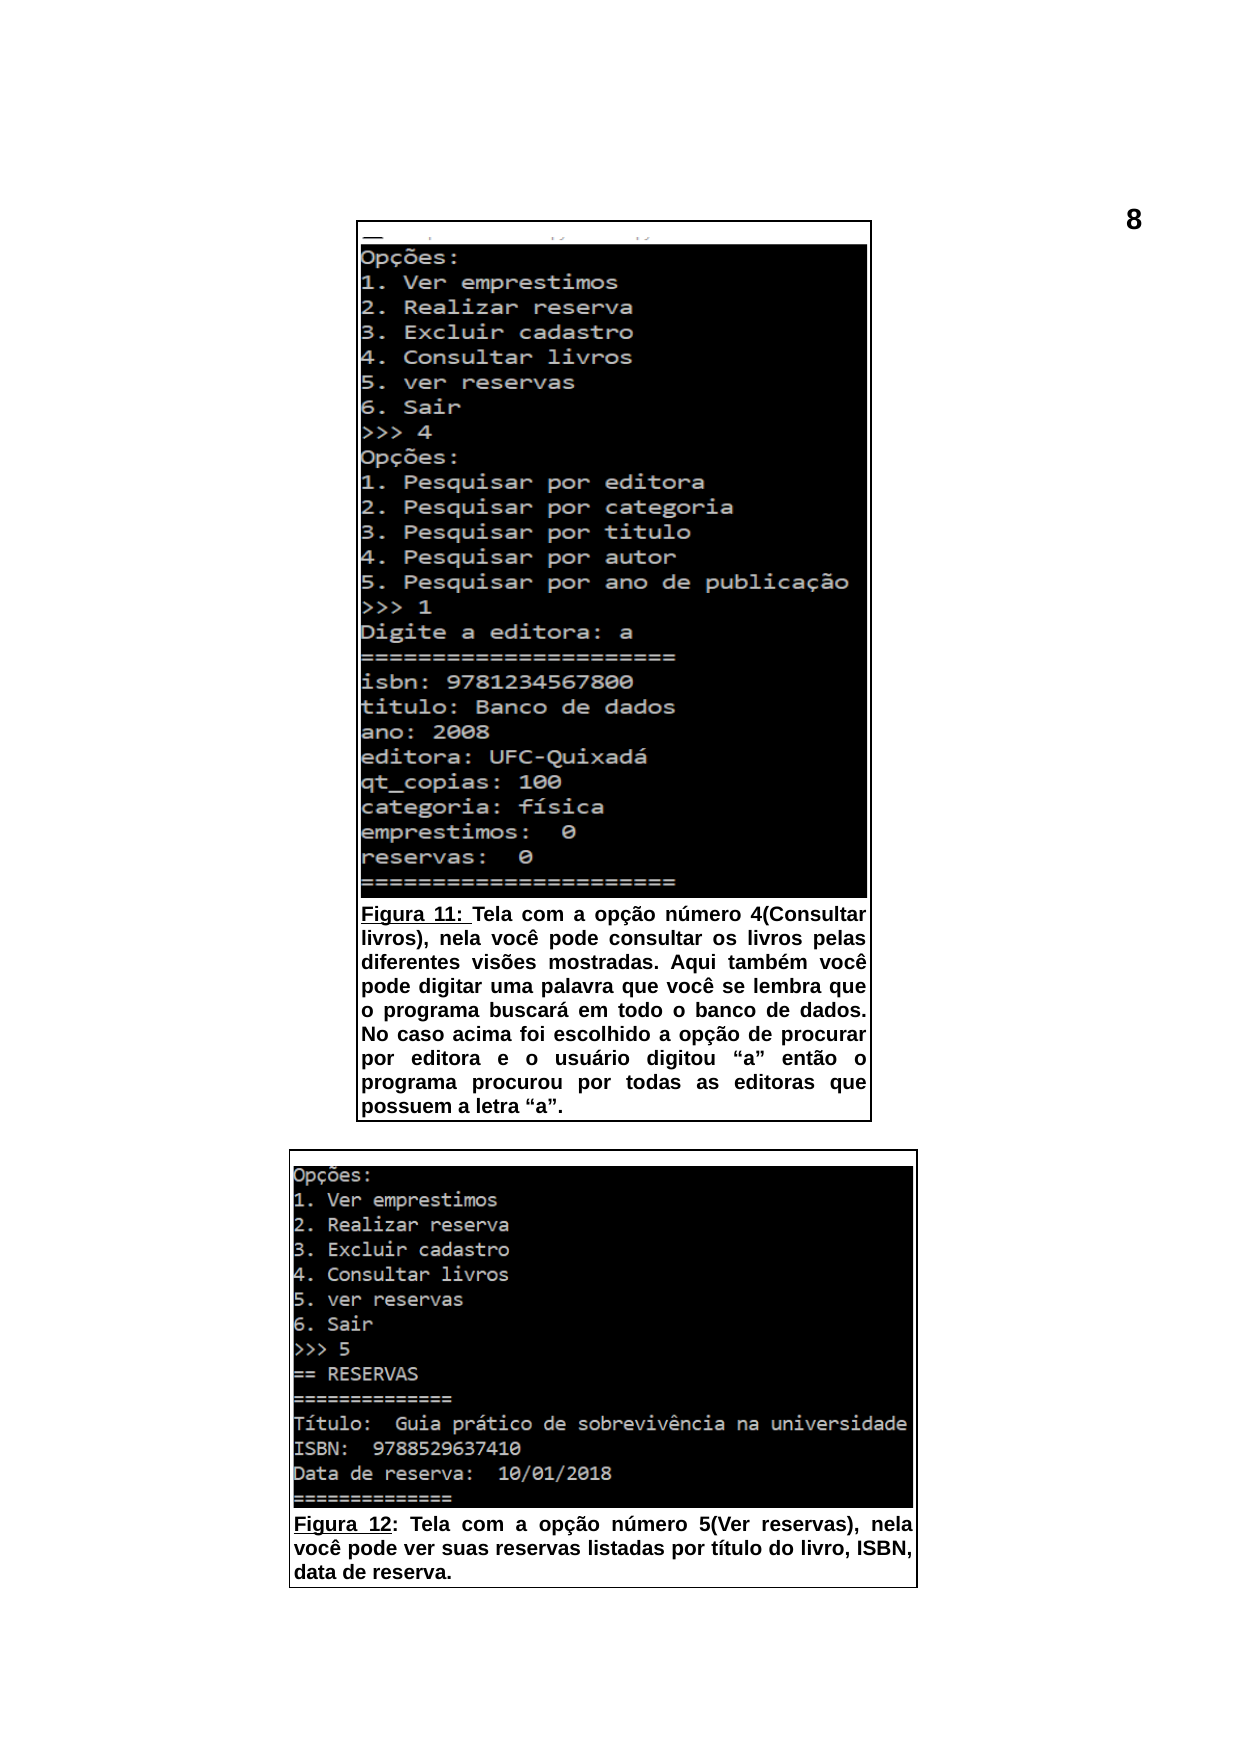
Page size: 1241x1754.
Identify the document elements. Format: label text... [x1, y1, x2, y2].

picture [293, 1166, 914, 1508]
text Figura 12: Tela com a opção número 5(Ver reservas), nela você pode ver suas reservas listadas por título do livro, ISBN, data de reserva. [293, 1508, 913, 1583]
picture [360, 237, 868, 898]
text Figura 11: Tela com a opção número 4(Consultar livros), nela você pode consultar os livros pelas diferentes visões mostradas. Aqui também você pode digitar uma palavra que você se lembra que o programa buscará em todo o banco de dados. No caso acima foi escolhido a opção de procurar por editora e o usuário digitou “a” então o programa procurou por todas as editoras que possuem a letra “a”. [361, 898, 867, 1117]
